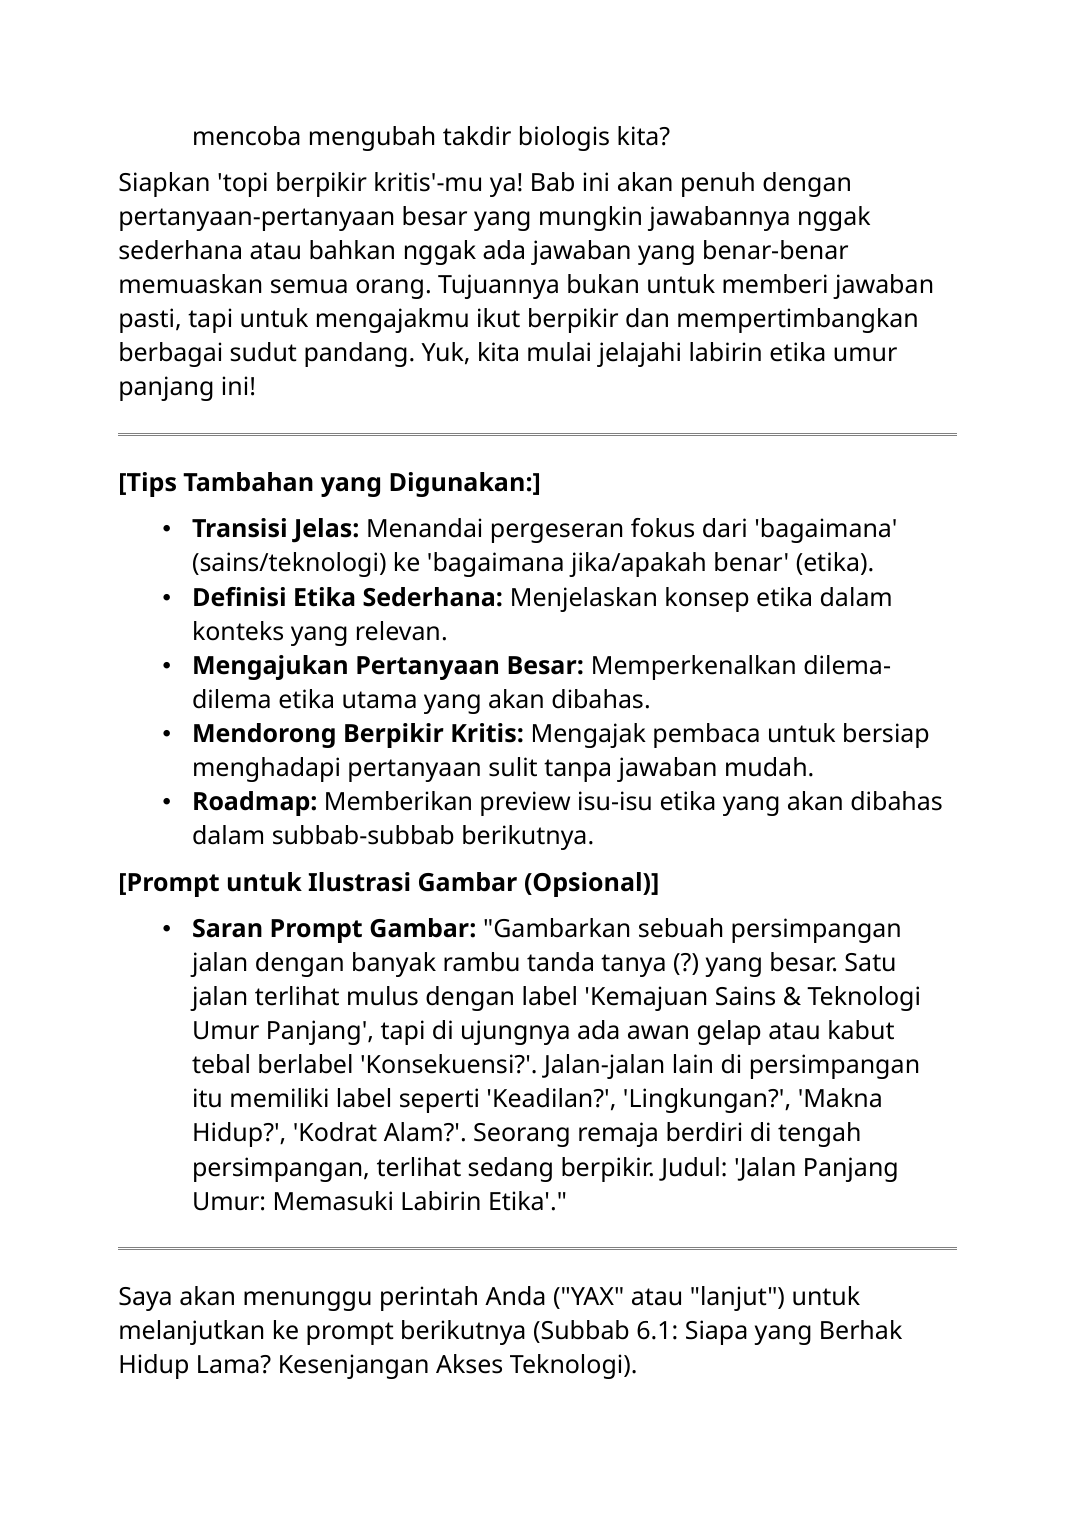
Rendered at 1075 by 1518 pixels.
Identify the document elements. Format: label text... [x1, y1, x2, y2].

text [Prompt untuk Ilustrasi Gambar (Opsional)] [118, 864, 957, 898]
text Siapkan 'topi berpikir kritis'-mu ya! Bab ini akan penuh dengan pertanyaan-pertanyaan besar yang mungkin jawabannya nggak sederhana atau bahkan nggak ada jawaban yang benar-benar memuaskan semua orang. Tujuannya bukan untuk memberi jawaban pasti, tapi untuk mengajakmu ikut berpikir dan mempertimbangkan berbagai sudut pandang. Yuk, kita mulai jelajahi labirin etika umur panjang ini! [118, 165, 957, 403]
list Mengajukan Pertanyaan Besar: Memperkenalkan dilema-dilema etika utama yang akan dibahas. [162, 647, 957, 715]
list Definisi Etika Sederhana: Menjelaskan konsep etika dalam konteks yang relevan. [162, 579, 957, 647]
list Transisi Jelas: Menandai pergeseran fokus dari 'bagaimana' (sains/teknologi) ke 'bagaimana jika/apakah benar' (etika). [162, 511, 957, 579]
list mencoba mengubah takdir biologis kita? [162, 118, 957, 152]
list Roadmap: Memberikan preview isu-isu etika yang akan dibahas dalam subbab-subbab berikutnya. [162, 783, 957, 852]
text [Tips Tambahan yang Digunakan:] [118, 464, 957, 498]
text Saya akan menunggu perintah Anda ("YAX" atau "lanjut") untuk melanjutkan ke prompt berikutnya (Subbab 6.1: Siapa yang Berhak Hidup Lama? Kesenjangan Akses Teknologi). [118, 1279, 957, 1381]
list Saran Prompt Gambar: "Gambarkan sebuah persimpangan jalan dengan banyak rambu tanda tanya (?) yang besar. Satu jalan terlihat mulus dengan label 'Kemajuan Sains & Teknologi Umur Panjang', tapi di ujungnya ada awan gelap atau kabut tebal berlabel 'Konsekuensi?'. Jalan-jalan lain di persimpangan itu memiliki label seperti 'Keadilan?', 'Lingkungan?', 'Makna Hidup?', 'Kodrat Alam?'. Seorang remaja berdiri di tengah persimpangan, terlihat sedang berpikir. Judul: 'Jalan Panjang Umur: Memasuki Labirin Etika'." [162, 911, 957, 1217]
list Mendorong Berpikir Kritis: Mengajak pembaca untuk bersiap menghadapi pertanyaan sulit tanpa jawaban mudah. [162, 715, 957, 783]
